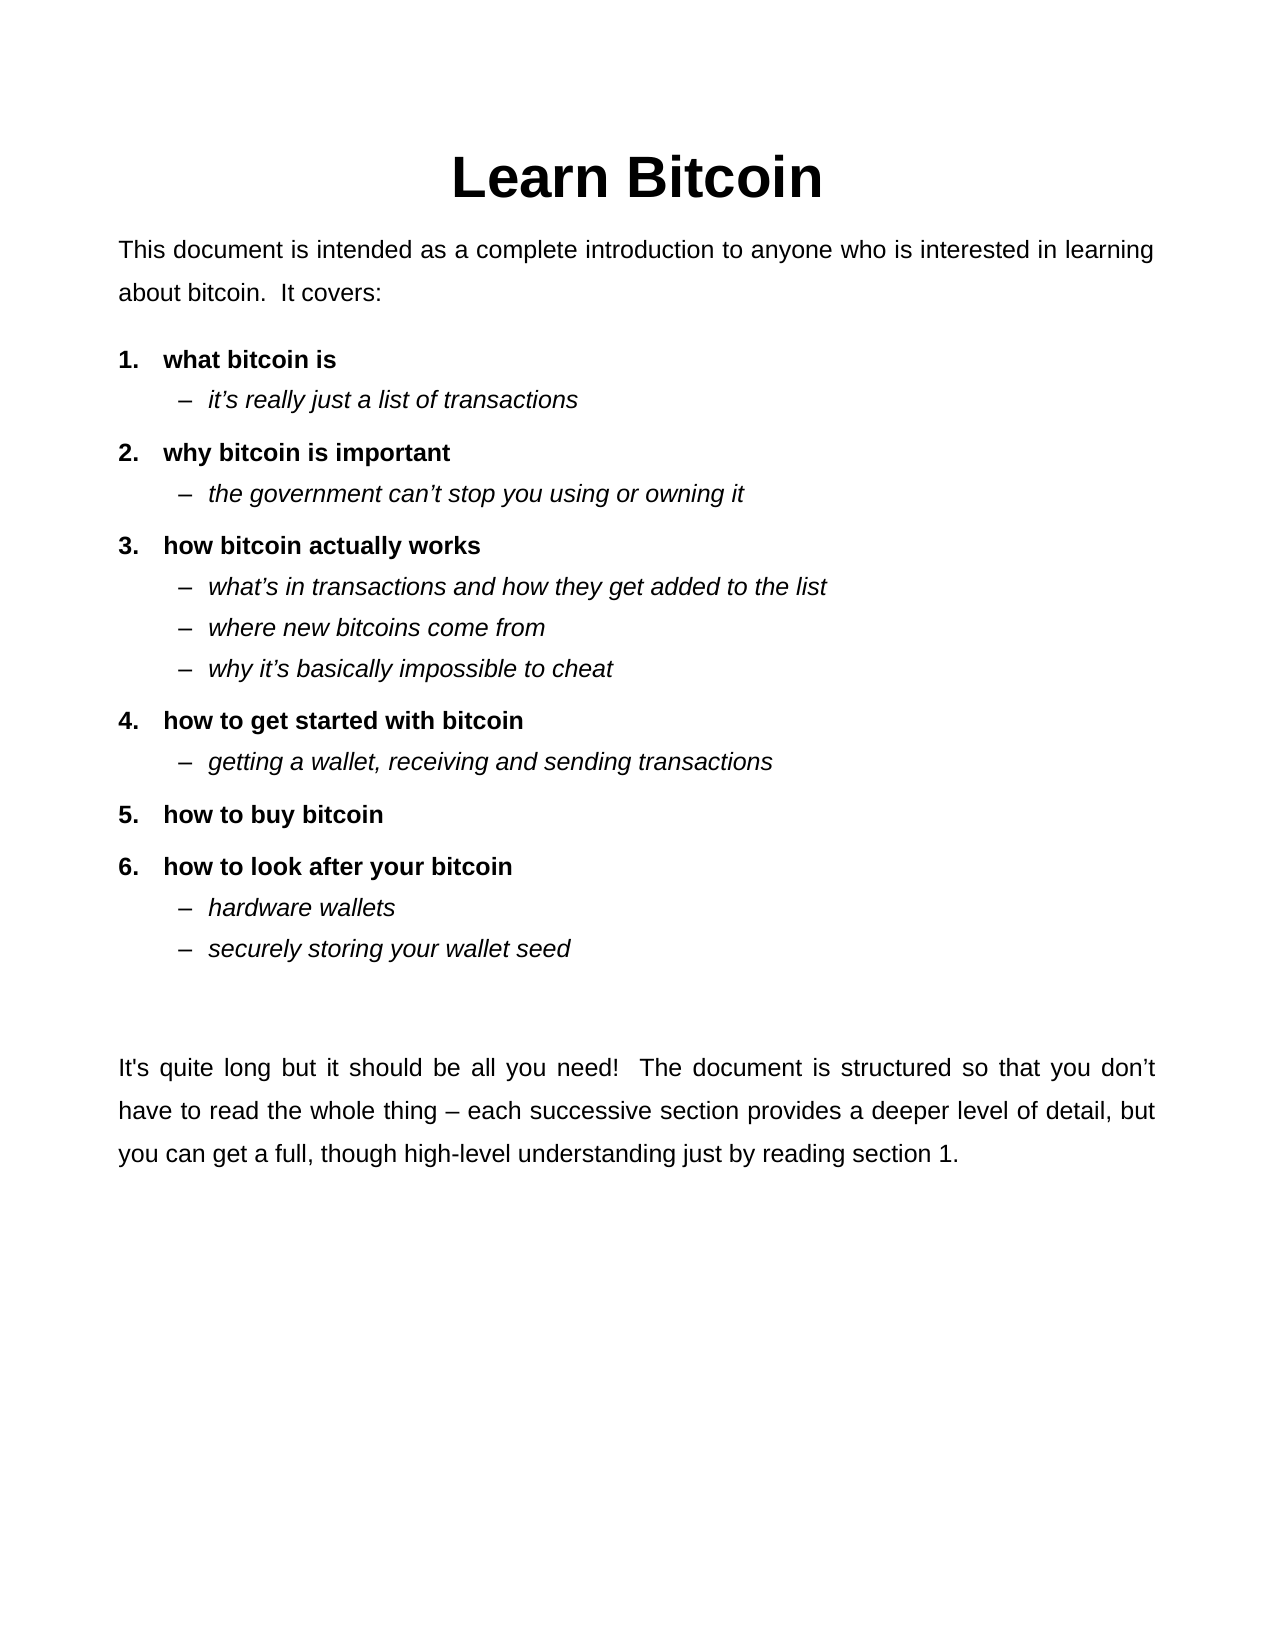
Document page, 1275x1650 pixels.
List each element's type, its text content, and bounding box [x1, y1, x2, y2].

list how to get started with bitcoin [118, 706, 1157, 735]
list what’s in transactions and how they get added to the list [178, 572, 1157, 601]
list why bitcoin is important [118, 438, 1157, 467]
list what bitcoin is [118, 344, 1157, 373]
list it’s really just a list of transactions [178, 385, 1157, 414]
list getting a wallet, receiving and sending transactions [178, 747, 1157, 776]
list where new bitcoins come from [178, 613, 1157, 642]
text This document is intended as a complete introduction to anyone who is interested in learning about bitcoin. It covers: [118, 234, 1157, 306]
list how to buy bitcoin [118, 799, 1157, 828]
list how to look after your bitcoin [118, 852, 1157, 881]
list hardware wallets [178, 893, 1157, 922]
text It's quite long but it should be all you need! The document is structured so that you don’t have to read the whole thing – each successive section provides a deeper level of detail, but you can get a full, though high-level understanding just by reading section 1. [118, 1053, 1157, 1168]
list why it’s basically impossible to cheat [178, 653, 1157, 682]
title Learn Bitcoin [118, 143, 1157, 210]
list how bitcoin actually works [118, 531, 1157, 560]
list securely storing your wallet seed [178, 933, 1157, 962]
list the government can’t stop you using or owning it [178, 478, 1157, 507]
